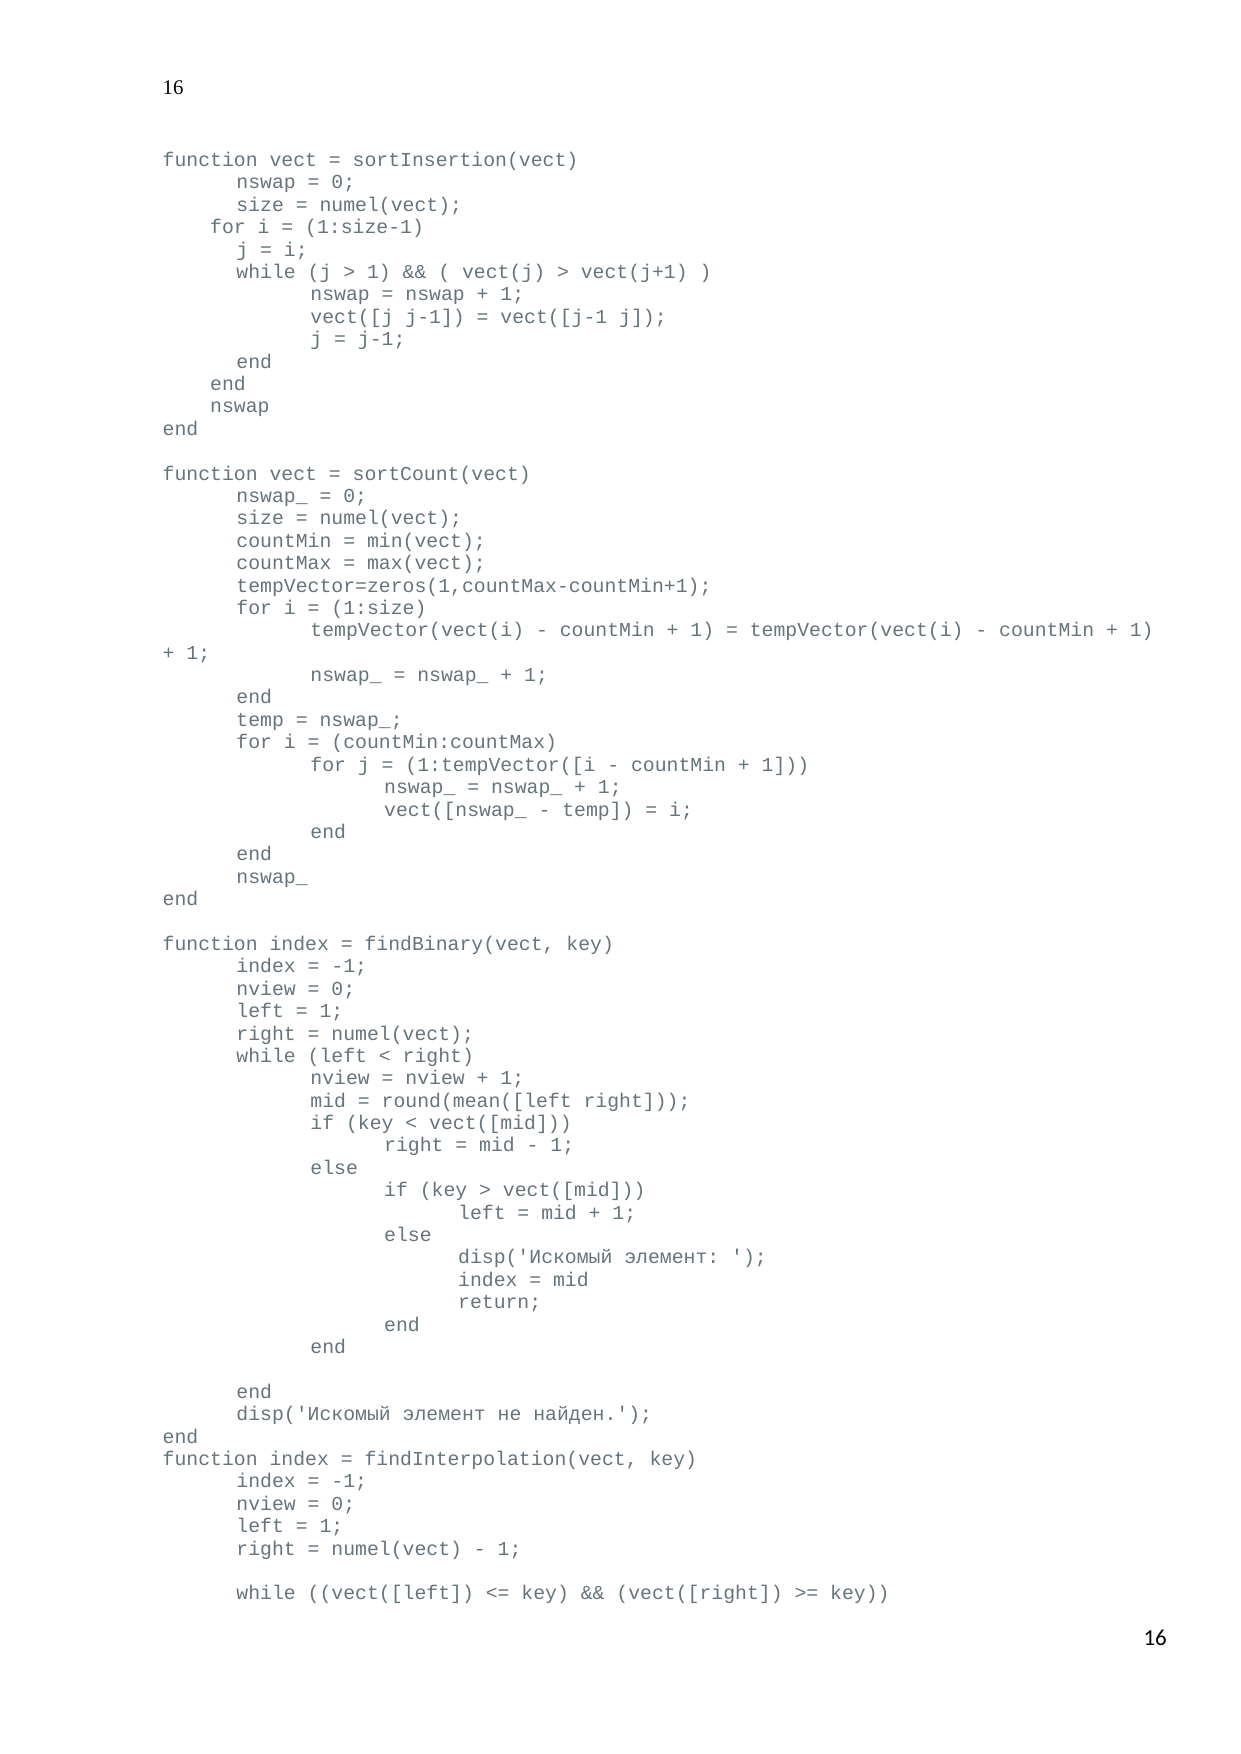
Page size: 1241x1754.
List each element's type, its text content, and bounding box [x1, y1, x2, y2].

text nswap_ = nswap_ + 1; [162, 777, 1166, 799]
text nswap_ = nswap_ + 1; [162, 665, 1166, 687]
text nswap_ [162, 867, 1166, 889]
text while (left < right) [162, 1046, 1166, 1068]
text left = 1; [162, 1516, 1166, 1538]
text else [162, 1158, 1166, 1180]
text disp('Искомый элемент: '); [162, 1247, 1166, 1270]
text while (j > 1) && ( vect(j) > vect(j+1) ) [162, 262, 1166, 284]
text index = -1; [162, 956, 1166, 979]
text function index = findInterpolation(vect, key) [162, 1449, 1166, 1471]
text end [162, 1427, 1166, 1449]
text function vect = sortInsertion(vect) [162, 150, 1166, 172]
text index = -1; [162, 1471, 1166, 1494]
text index = mid [162, 1270, 1166, 1292]
text end [162, 1382, 1166, 1404]
text nswap = 0; [162, 172, 1166, 195]
text j = i; [162, 239, 1166, 262]
text j = j-1; [162, 329, 1166, 352]
text vect([j j-1]) = vect([j-1 j]); [162, 307, 1166, 329]
text function index = findBinary(vect, key) [162, 934, 1166, 956]
text end [162, 844, 1166, 867]
text vect([nswap_ - temp]) = i; [162, 799, 1166, 822]
text for i = (1:size-1) [162, 217, 1166, 239]
text if (key > vect([mid])) [162, 1180, 1166, 1203]
text disp('Искомый элемент не найден.'); [162, 1404, 1166, 1427]
text nview = 0; [162, 979, 1166, 1001]
text end [162, 374, 1166, 396]
text end [162, 1314, 1166, 1337]
text for i = (countMin:countMax) [162, 732, 1166, 755]
text tempVector=zeros(1,countMax-countMin+1); [162, 576, 1166, 598]
text tempVector(vect(i) - countMin + 1) = tempVector(vect(i) - countMin + 1) + 1; [162, 620, 1166, 665]
text countMin = min(vect); [162, 531, 1166, 553]
text function vect = sortCount(vect) [162, 463, 1166, 486]
text for i = (1:size) [162, 598, 1166, 620]
text nview = nview + 1; [162, 1068, 1166, 1091]
text nview = 0; [162, 1494, 1166, 1516]
text nswap [162, 396, 1166, 419]
text if (key < vect([mid])) [162, 1113, 1166, 1135]
text countMax = max(vect); [162, 553, 1166, 576]
text else [162, 1225, 1166, 1247]
text temp = nswap_; [162, 710, 1166, 732]
text right = numel(vect); [162, 1023, 1166, 1046]
text end [162, 687, 1166, 710]
text mid = round(mean([left right])); [162, 1091, 1166, 1113]
text nswap_ = 0; [162, 486, 1166, 508]
text end [162, 352, 1166, 374]
text left = 1; [162, 1001, 1166, 1023]
text end [162, 1337, 1166, 1359]
text end [162, 889, 1166, 911]
text while ((vect([left]) <= key) && (vect([right]) >= key)) [162, 1583, 1166, 1606]
text size = numel(vect); [162, 508, 1166, 531]
text size = numel(vect); [162, 195, 1166, 217]
text return; [162, 1292, 1166, 1314]
text end [162, 419, 1166, 441]
text for j = (1:tempVector([i - countMin + 1])) [162, 755, 1166, 777]
text left = mid + 1; [162, 1203, 1166, 1225]
text end [162, 822, 1166, 844]
text nswap = nswap + 1; [162, 284, 1166, 307]
text right = numel(vect) - 1; [162, 1538, 1166, 1561]
text right = mid - 1; [162, 1135, 1166, 1158]
